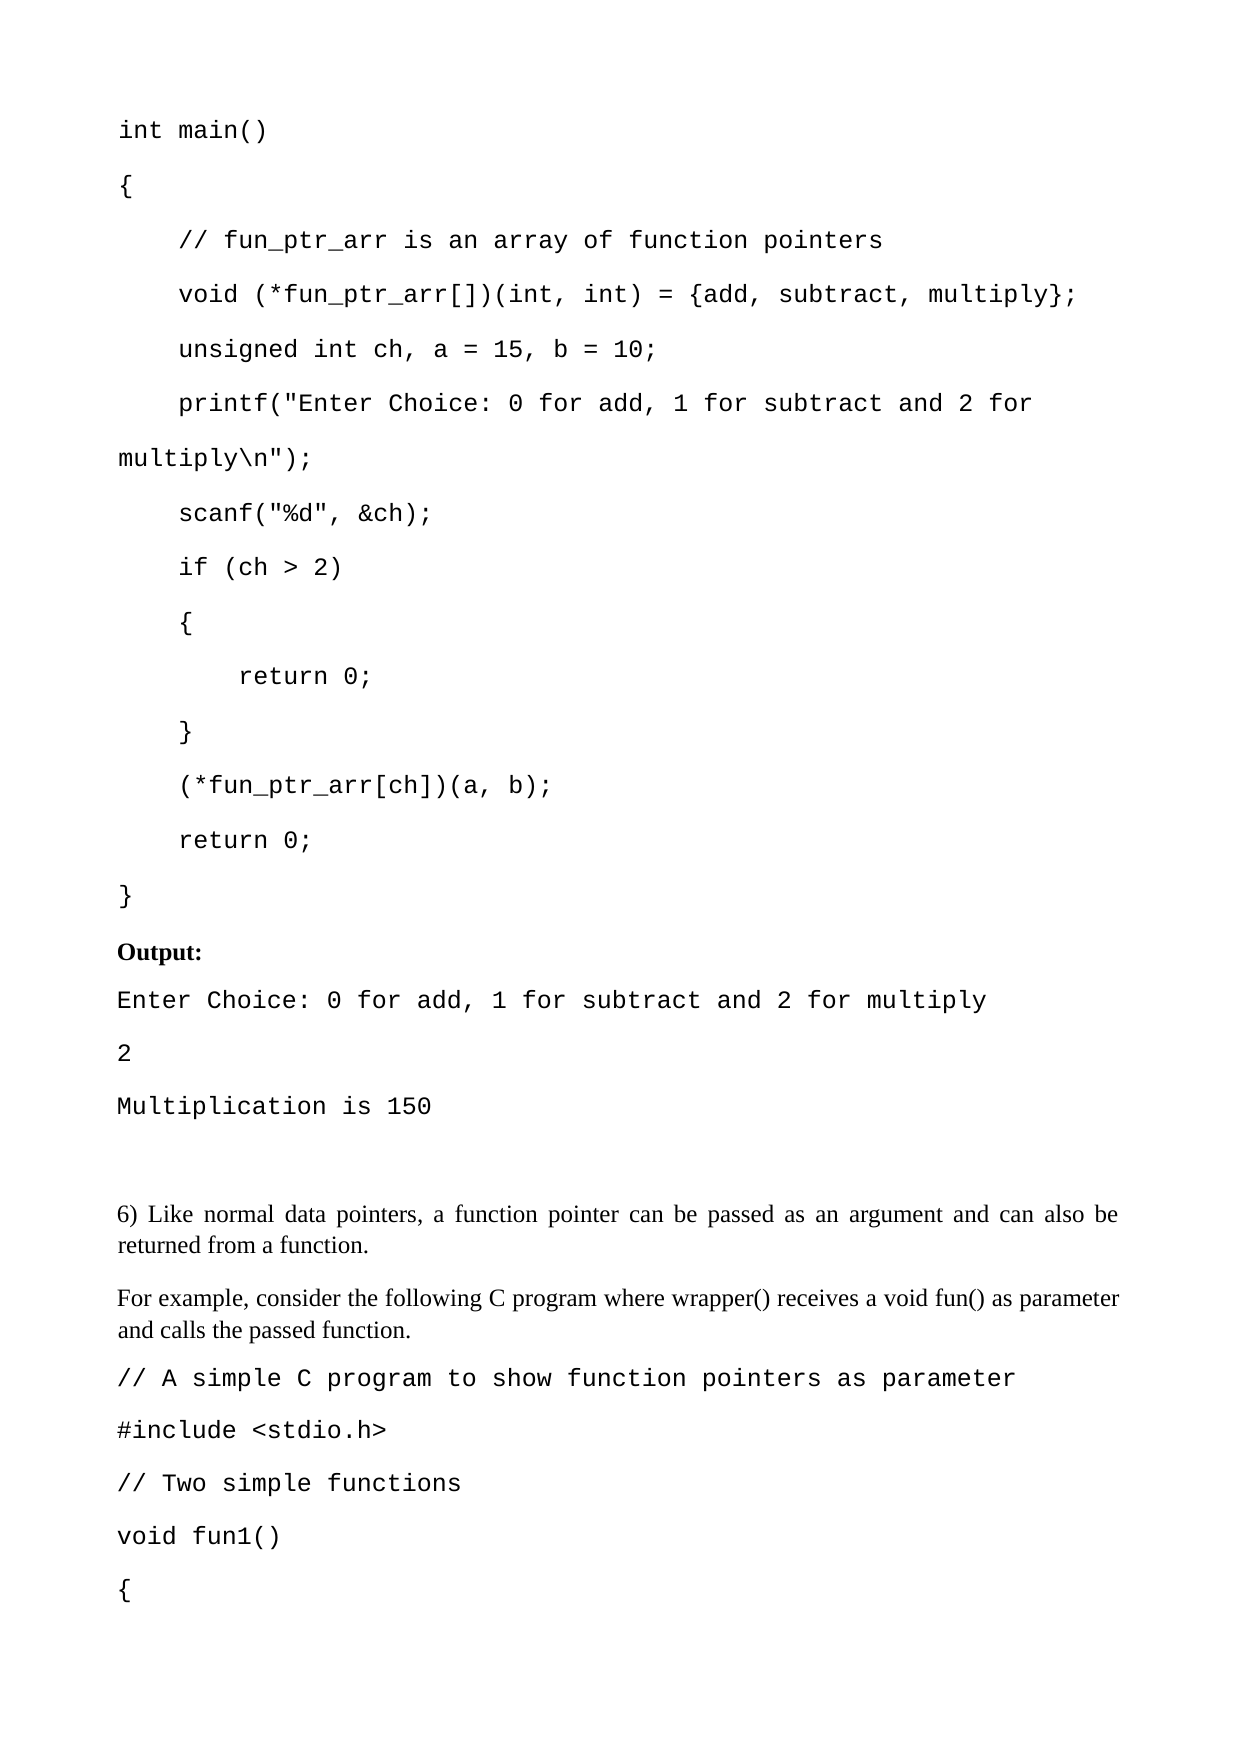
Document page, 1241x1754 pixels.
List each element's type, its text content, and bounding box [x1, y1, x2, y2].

text int main() [118, 118, 1122, 146]
text scanf("%d", &ch); [118, 500, 1122, 528]
text return 0; [118, 664, 1122, 692]
text void (*fun_ptr_arr[])(int, int) = {add, subtract, multiply}; [118, 282, 1122, 310]
text 6) Like normal data pointers, a function pointer can be passed as an argument and can also be returned from a function. [117, 1199, 1121, 1259]
text printf("Enter Choice: 0 for add, 1 for subtract and 2 for multiply\n"); [118, 391, 1122, 474]
text // A simple C program to show function pointers as parameter [117, 1365, 1118, 1394]
text Enter Choice: 0 for add, 1 for subtract and 2 for multiply [117, 988, 1118, 1016]
text 2 [117, 1040, 1118, 1069]
text Multiplication is 150 [117, 1093, 1118, 1122]
text if (ch > 2) [118, 555, 1122, 583]
text Output: [117, 937, 1122, 966]
text #include <stdio.h> [117, 1418, 1118, 1446]
text { [117, 1577, 1118, 1605]
text For example, consider the following C program where wrapper() receives a void fun() as parameter and calls the passed function. [117, 1283, 1121, 1344]
text (*fun_ptr_arr[ch])(a, b); [118, 773, 1122, 801]
text return 0; [118, 828, 1122, 856]
text { [118, 609, 1122, 638]
text // fun_ptr_arr is an array of function pointers [118, 227, 1122, 256]
text { [118, 173, 1122, 201]
text } [118, 882, 1122, 911]
text unsigned int ch, a = 15, b = 10; [118, 336, 1122, 365]
text } [118, 718, 1122, 747]
text // Two simple functions [117, 1471, 1118, 1499]
text void fun1() [117, 1524, 1118, 1552]
